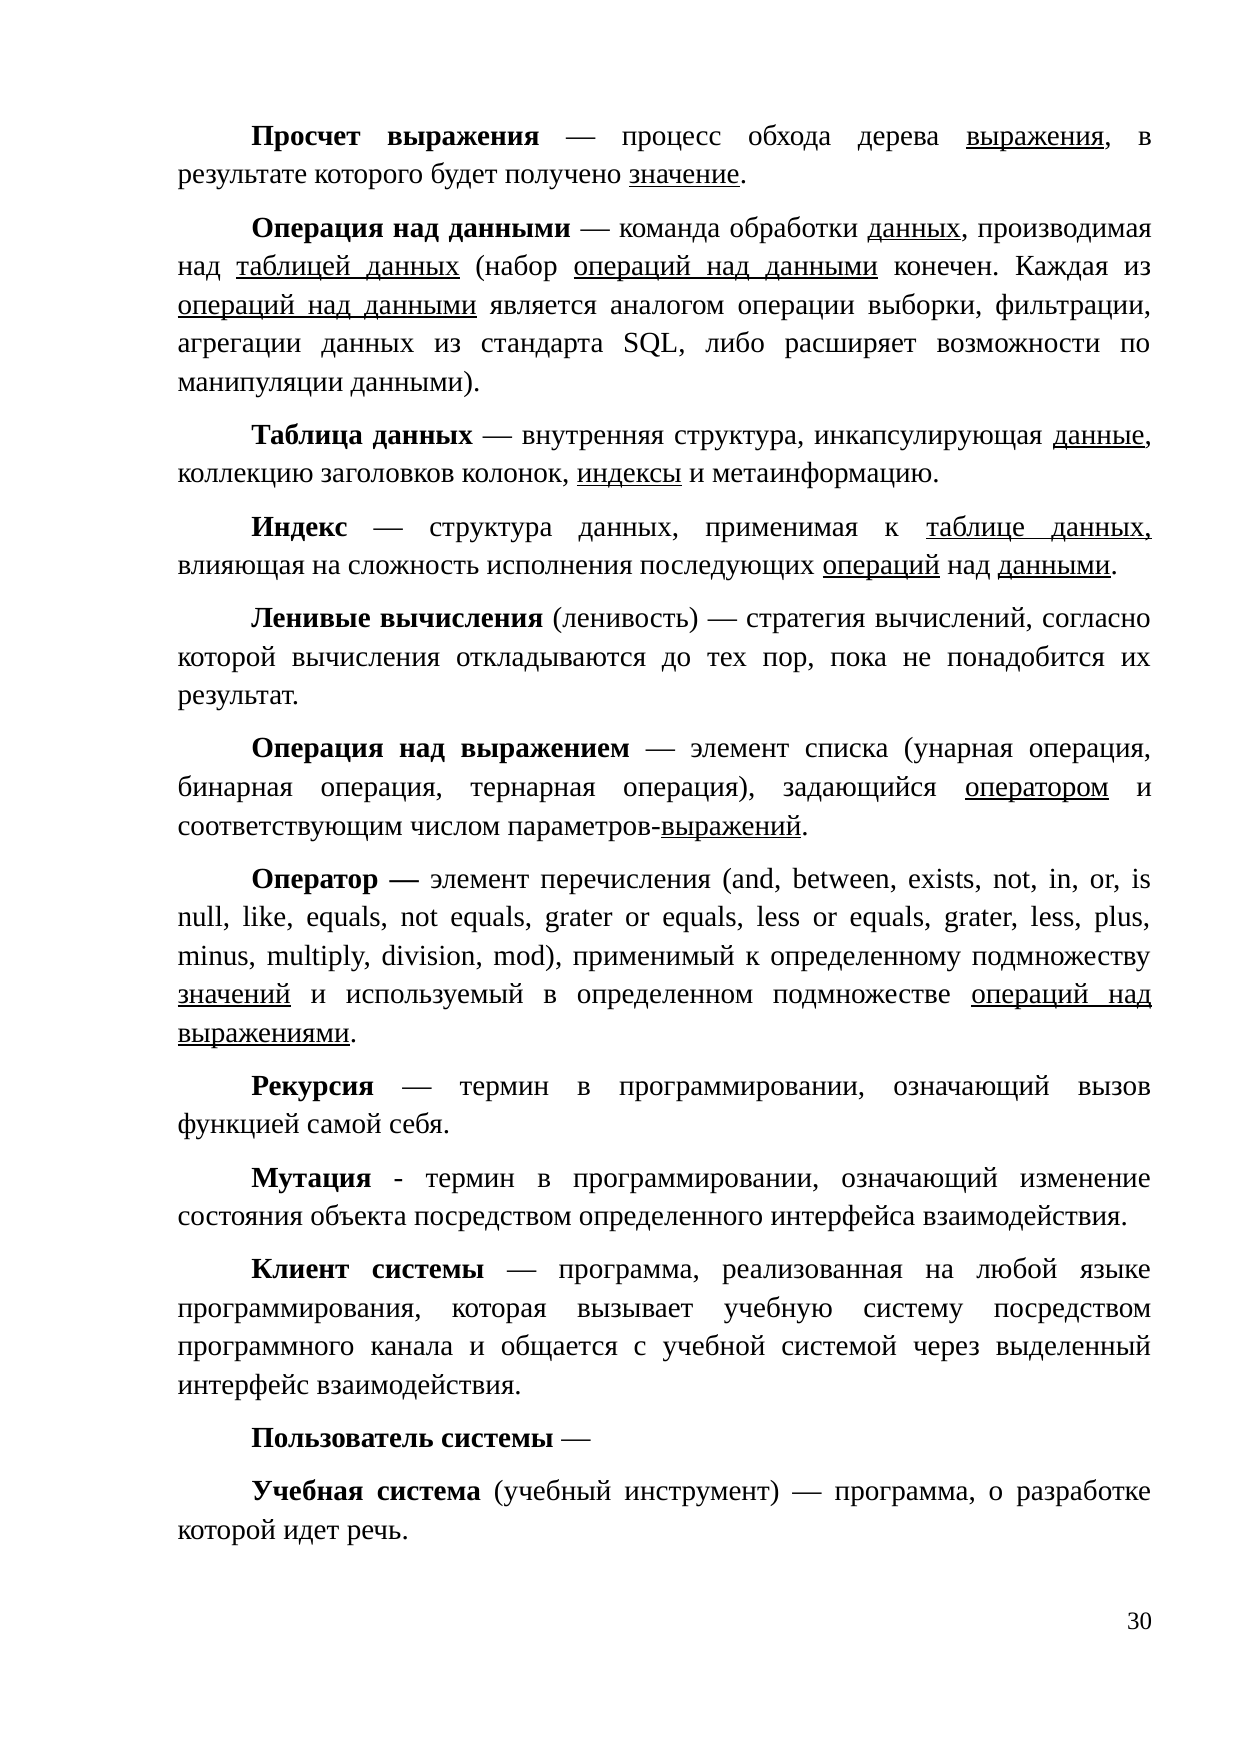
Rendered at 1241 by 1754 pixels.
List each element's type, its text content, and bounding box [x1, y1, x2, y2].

text Мутация - термин в программировании, означающий изменение состояния объекта посредством определенного интерфейса взаимодействия. [177, 1160, 1152, 1232]
text Оператор — элемент перечисления (and, between, exists, not, in, or, is null, like, equals, not equals, grater or equals, less or equals, grater, less, plus, minus, multiply, division, mod), применимый к определенному подмножеству значений и используемый в определенном подмножестве операций над выражениями. [177, 861, 1152, 1048]
text Таблица данных — внутренняя структура, инкапсулирующая данные, коллекцию заголовков колонок, индексы и метаинформацию. [177, 417, 1152, 489]
text Пользователь системы — [177, 1420, 1152, 1454]
text Рекурсия — термин в программировании, означающий вызов функцией самой себя. [177, 1068, 1152, 1140]
text Просчет выражения — процесс обхода дерева выражения, в результате которого будет получено значение. [177, 118, 1152, 190]
text Индекс — структура данных, применимая к таблице данных, влияющая на сложность исполнения последующих операций над данными. [177, 509, 1152, 581]
text Операция над выражением — элемент списка (унарная операция, бинарная операция, тернарная операция), задающийся оператором и соответствующим числом параметров-выражений. [177, 731, 1152, 841]
text Учебная система (учебный инструмент) — программа, о разработке которой идет речь. [177, 1473, 1152, 1545]
text Ленивые вычисления (ленивость) — стратегия вычислений, согласно которой вычисления откладываются до тех пор, пока не понадобится их результат. [177, 600, 1152, 711]
text Клиент системы — программа, реализованная на любой языке программирования, которая вызывает учебную систему посредством программного канала и общается с учебной системой через выделенный интерфейс взаимодействия. [177, 1251, 1152, 1401]
text Операция над данными — команда обработки данных, производимая над таблицей данных (набор операций над данными конечен. Каждая из операций над данными является аналогом операции выборки, фильтрации, агрегации данных из стандарта SQL, либо расширяет возможности по манипуляции данными). [177, 210, 1152, 397]
